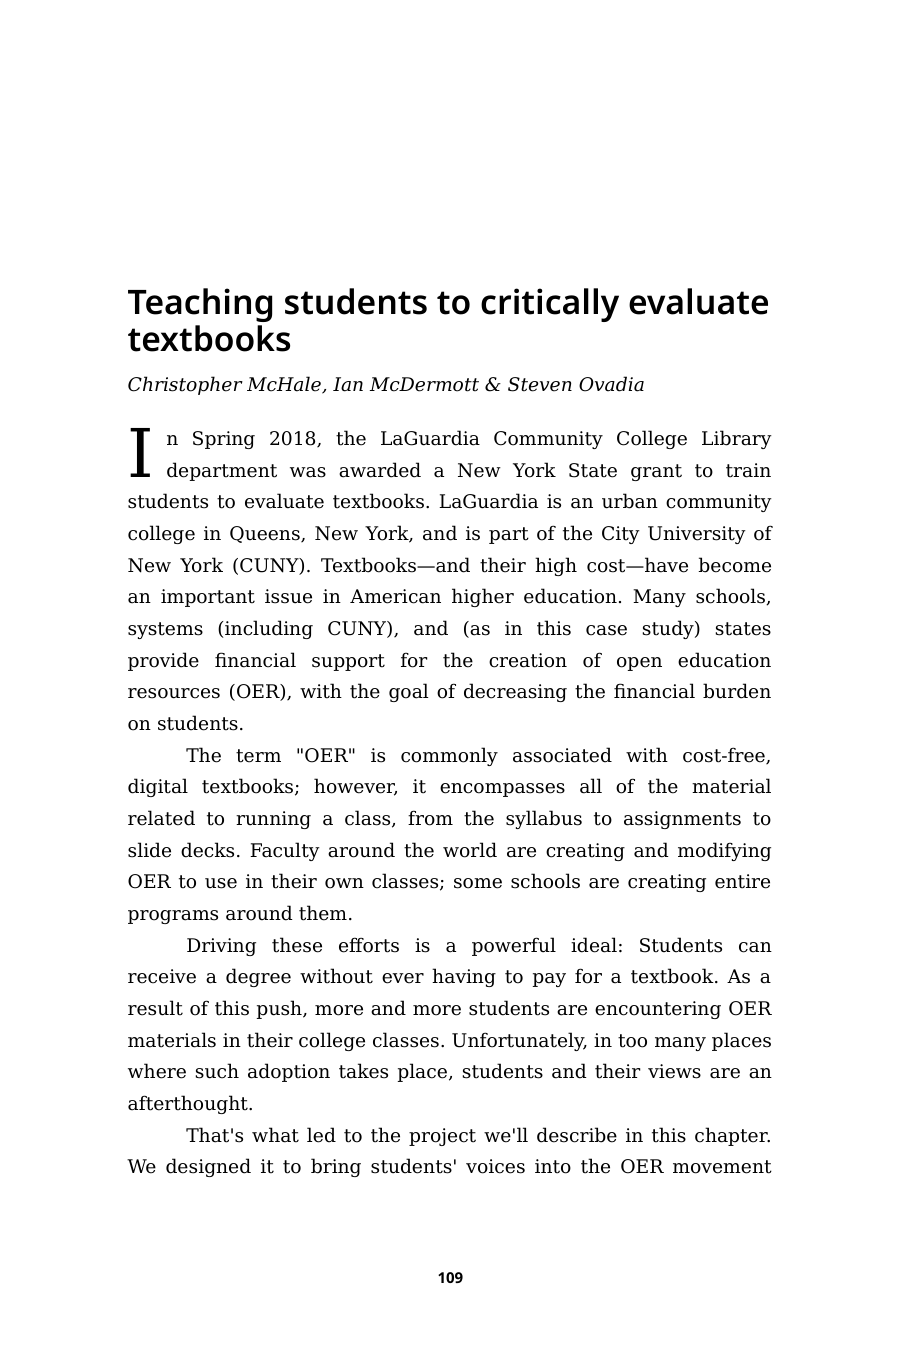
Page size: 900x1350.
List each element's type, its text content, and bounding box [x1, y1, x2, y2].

text That's what led to the project we'll describe in this chapter. We designed it to bring students' voices into the OER movement [127, 1125, 772, 1178]
text In Spring 2018, the LaGuardia Community College Library department was awarded a New York State grant to train students to evaluate textbooks. LaGuardia is an urban community college in Queens, New York, and is part of the City University of New York (CUNY). Textbooks—and their high cost—have become an important issue in American higher education. Many schools, systems (including CUNY), and (as in this case study) states provide financial support for the creation of open education resources (OER), with the goal of decreasing the financial burden on students. [127, 428, 772, 735]
subtitle Teaching students to critically evaluate textbooks [127, 283, 772, 361]
text The term "OER" is commonly associated with cost-free, digital textbooks; however, it encompasses all of the material related to running a class, from the syllabus to assignments to slide decks. Faculty around the world are creating and modifying OER to use in their own classes; some schools are creating entire programs around them. [127, 745, 772, 925]
text Christopher McHale, Ian McDermott & Steven Ovadia [127, 374, 772, 396]
text Driving these efforts is a powerful ideal: Students can receive a degree without ever having to pay for a textbook. As a result of this push, more and more students are encountering OER materials in their college classes. Unfortunately, in too many places where such adoption takes place, students and their views are an afterthought. [127, 935, 772, 1115]
